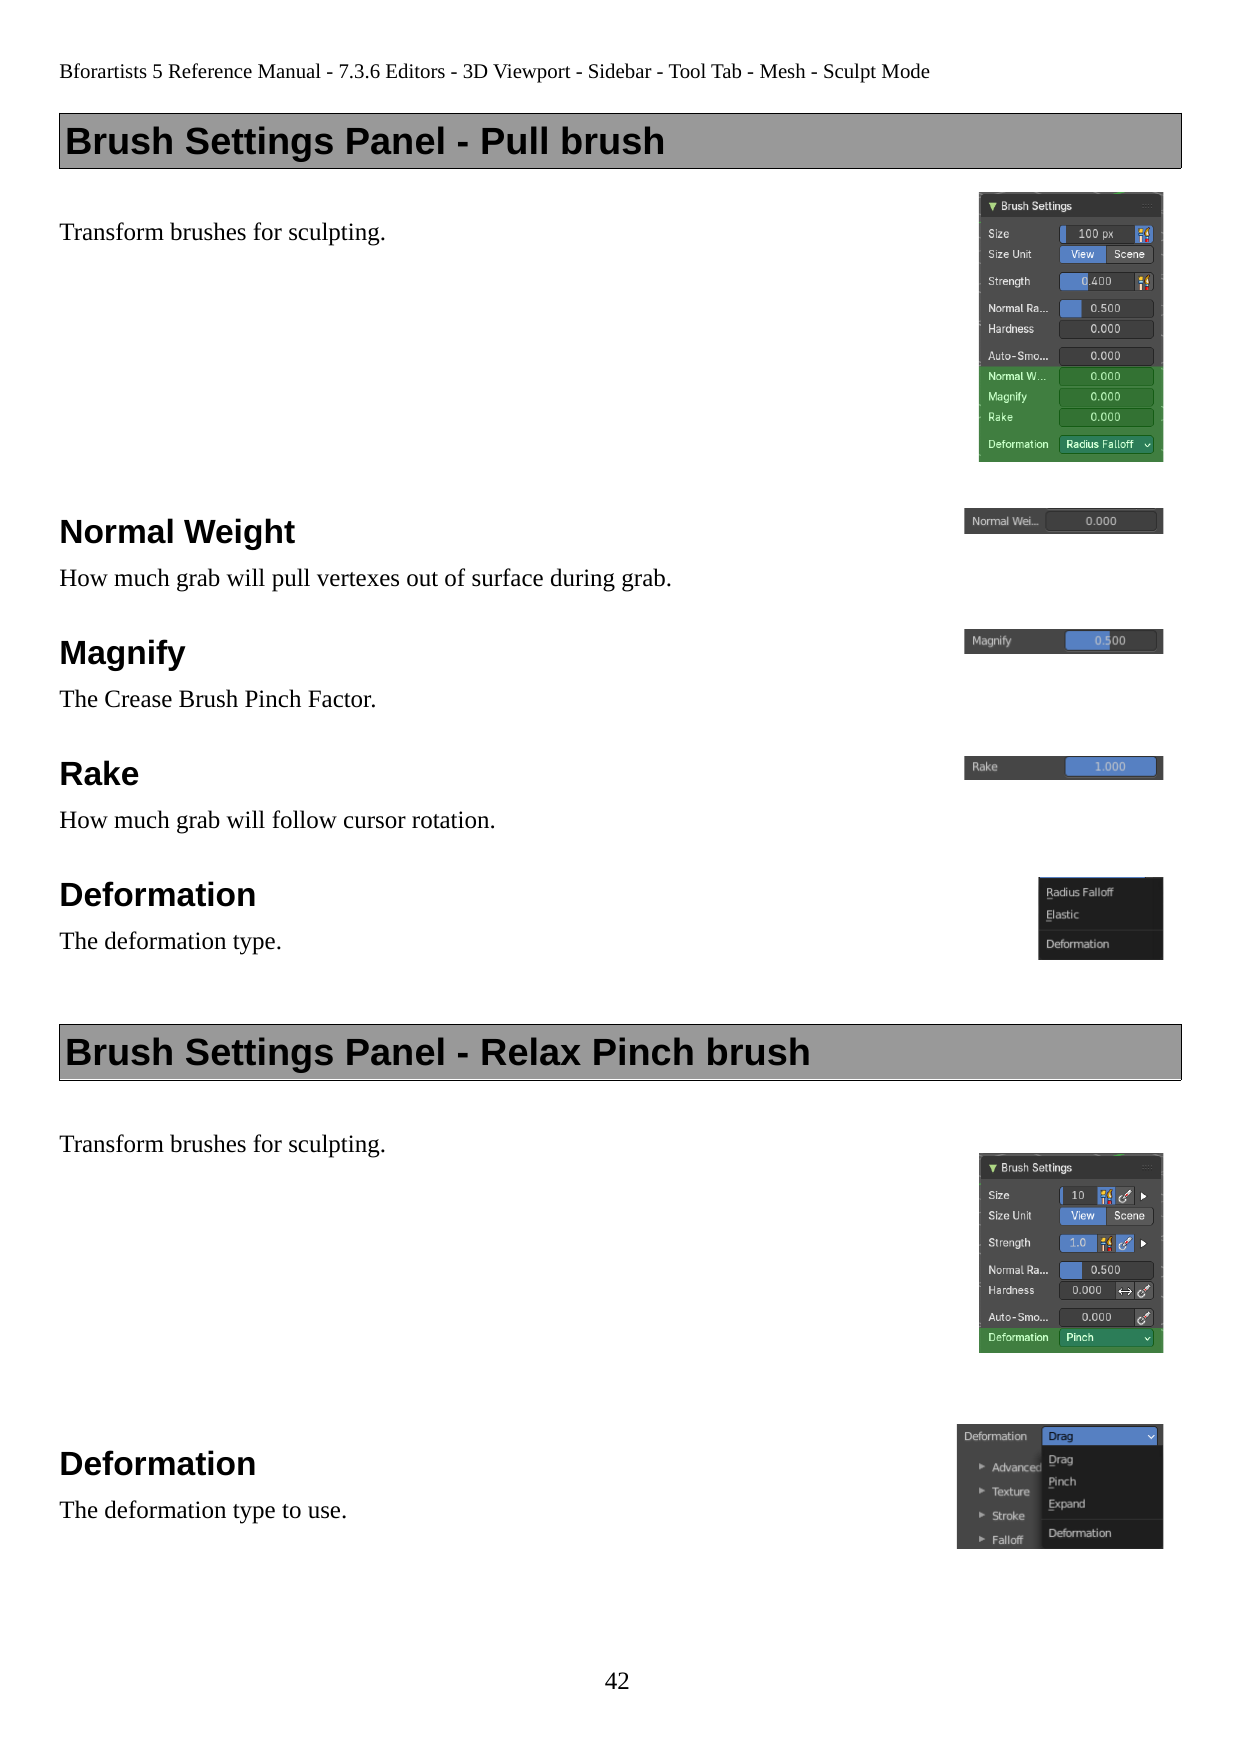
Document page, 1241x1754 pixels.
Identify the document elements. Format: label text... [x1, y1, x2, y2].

table_header Brush Settings Panel - Pull brush [60, 114, 1181, 168]
text The deformation type. [59, 926, 1038, 955]
text The Crease Brush Pinch Factor. [59, 684, 1181, 713]
subtitle [1164, 1444, 1181, 1482]
text [1164, 926, 1181, 955]
subtitle Deformation [59, 875, 1181, 914]
table_header Brush Settings Panel - Relax Pinch brush [60, 1025, 1181, 1079]
picture [979, 1153, 1164, 1353]
subtitle Deformation [59, 1444, 956, 1482]
picture [978, 192, 1164, 462]
picture [1038, 877, 1164, 960]
picture [964, 756, 1164, 780]
text Transform brushes for sculpting. [59, 1129, 1181, 1157]
text How much grab will follow cursor rotation. [59, 805, 1181, 834]
picture [964, 508, 1164, 534]
picture [956, 1424, 1164, 1549]
picture [964, 629, 1164, 654]
subtitle Rake [59, 754, 1181, 793]
subtitle Normal Weight [59, 512, 1181, 551]
text The deformation type to use. [59, 1495, 956, 1524]
text Transform brushes for sculpting. [59, 217, 978, 246]
text How much grab will pull vertexes out of surface during grab. [59, 563, 1181, 592]
subtitle Magnify [59, 633, 1181, 672]
